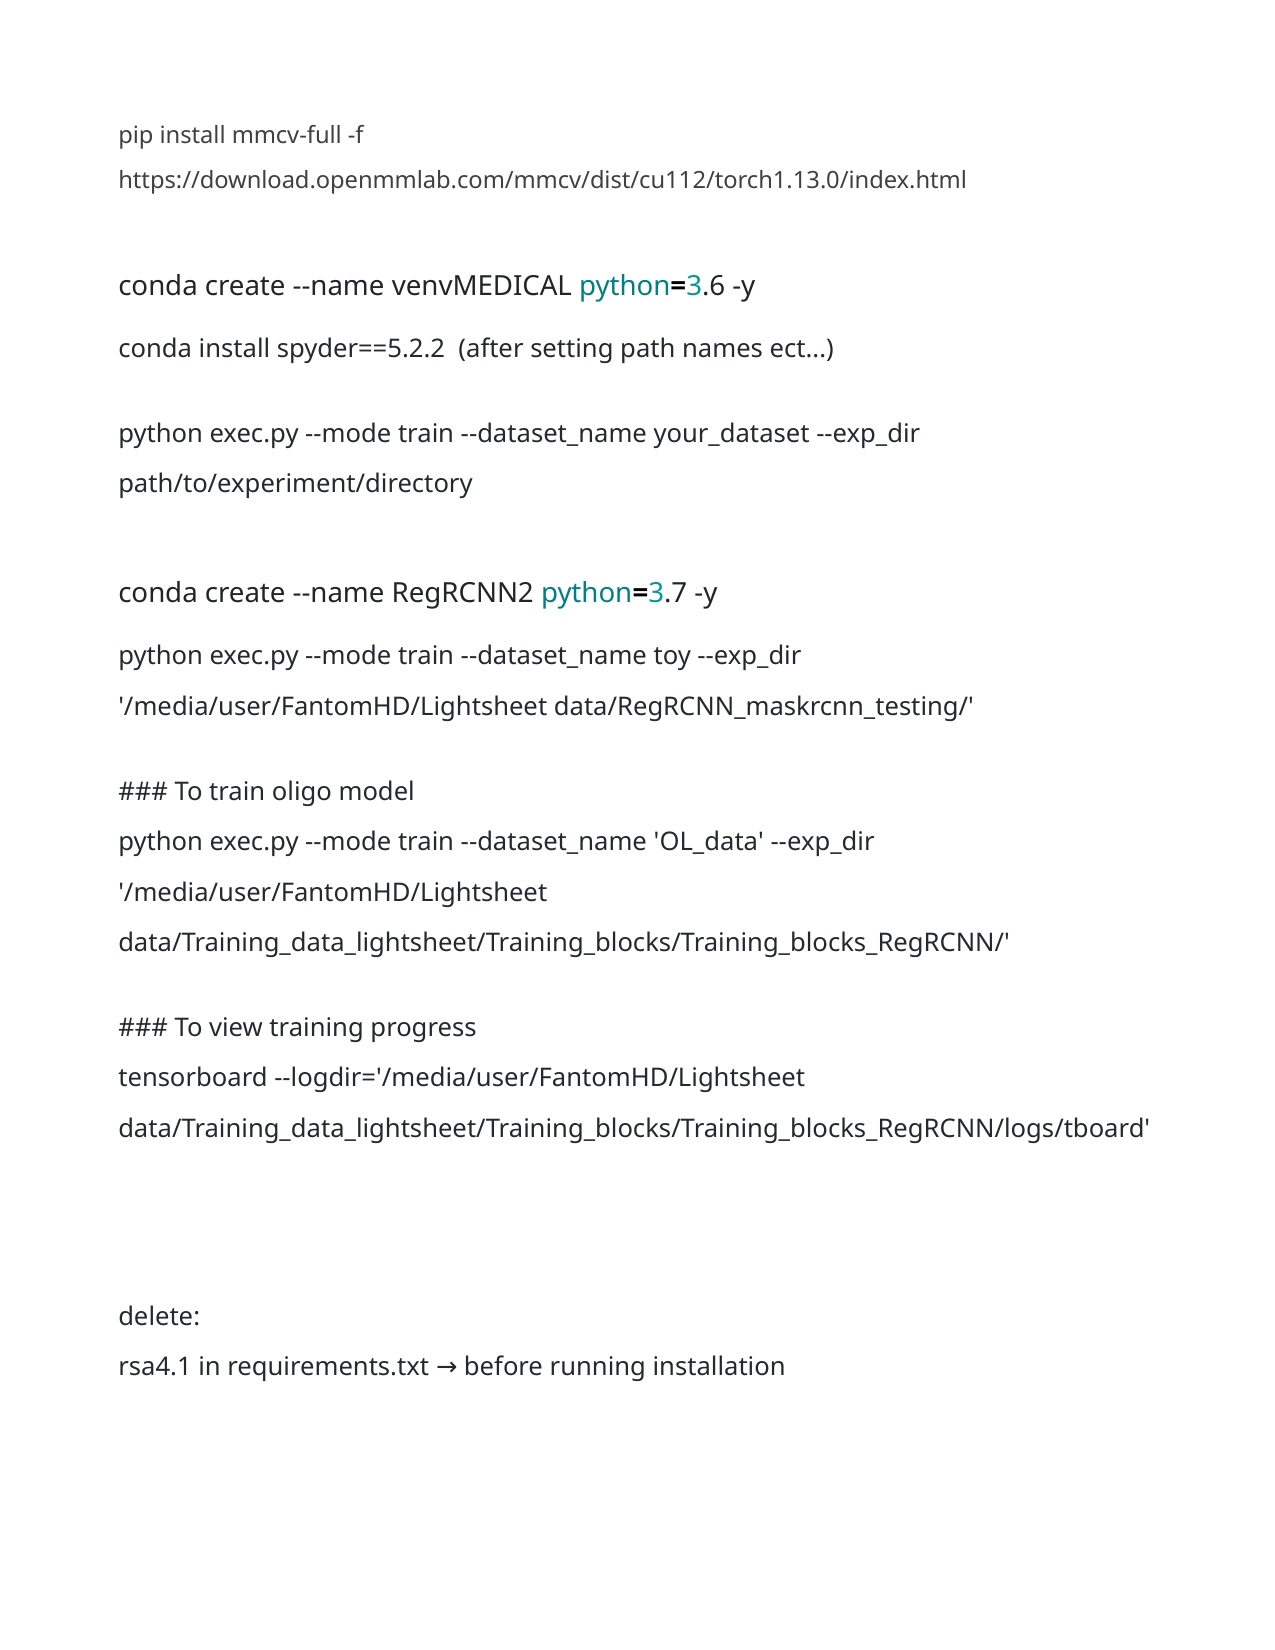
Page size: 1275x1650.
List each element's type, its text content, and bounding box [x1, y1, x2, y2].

text pip install mmcv-full -f https://download.openmmlab.com/mmcv/dist/cu112/torch1.13.0/index.html [118, 118, 1157, 195]
text python exec.py --mode train --dataset_name 'OL_data' --exp_dir '/media/user/FantomHD/Lightsheet data/Training_data_lightsheet/Training_blocks/Training_blocks_RegRCNN/' [118, 823, 1157, 959]
text python exec.py --mode train --dataset_name your_dataset --exp_dir path/to/experiment/directory [118, 414, 1157, 500]
text python exec.py --mode train --dataset_name toy --exp_dir '/media/user/FantomHD/Lightsheet data/RegRCNN_maskrcnn_testing/' [118, 637, 1157, 723]
text ### To view training progress [118, 1009, 1157, 1044]
text ### To train oligo model [118, 773, 1157, 807]
text conda create --name RegRCNN2 python=3.7 -y [118, 573, 1157, 611]
text conda create --name venvMEDICAL python=3.6 -y [118, 266, 1157, 303]
text tensorboard --logdir='/media/user/FantomHD/Lightsheet data/Training_data_lightsheet/Training_blocks/Training_blocks_RegRCNN/logs/tboard' [118, 1059, 1157, 1145]
text conda install spyder==5.2.2 (after setting path names ect...) [118, 330, 1157, 365]
text rsa4.1 in requirements.txt → before running installation [118, 1348, 1157, 1383]
text delete: [118, 1298, 1157, 1332]
